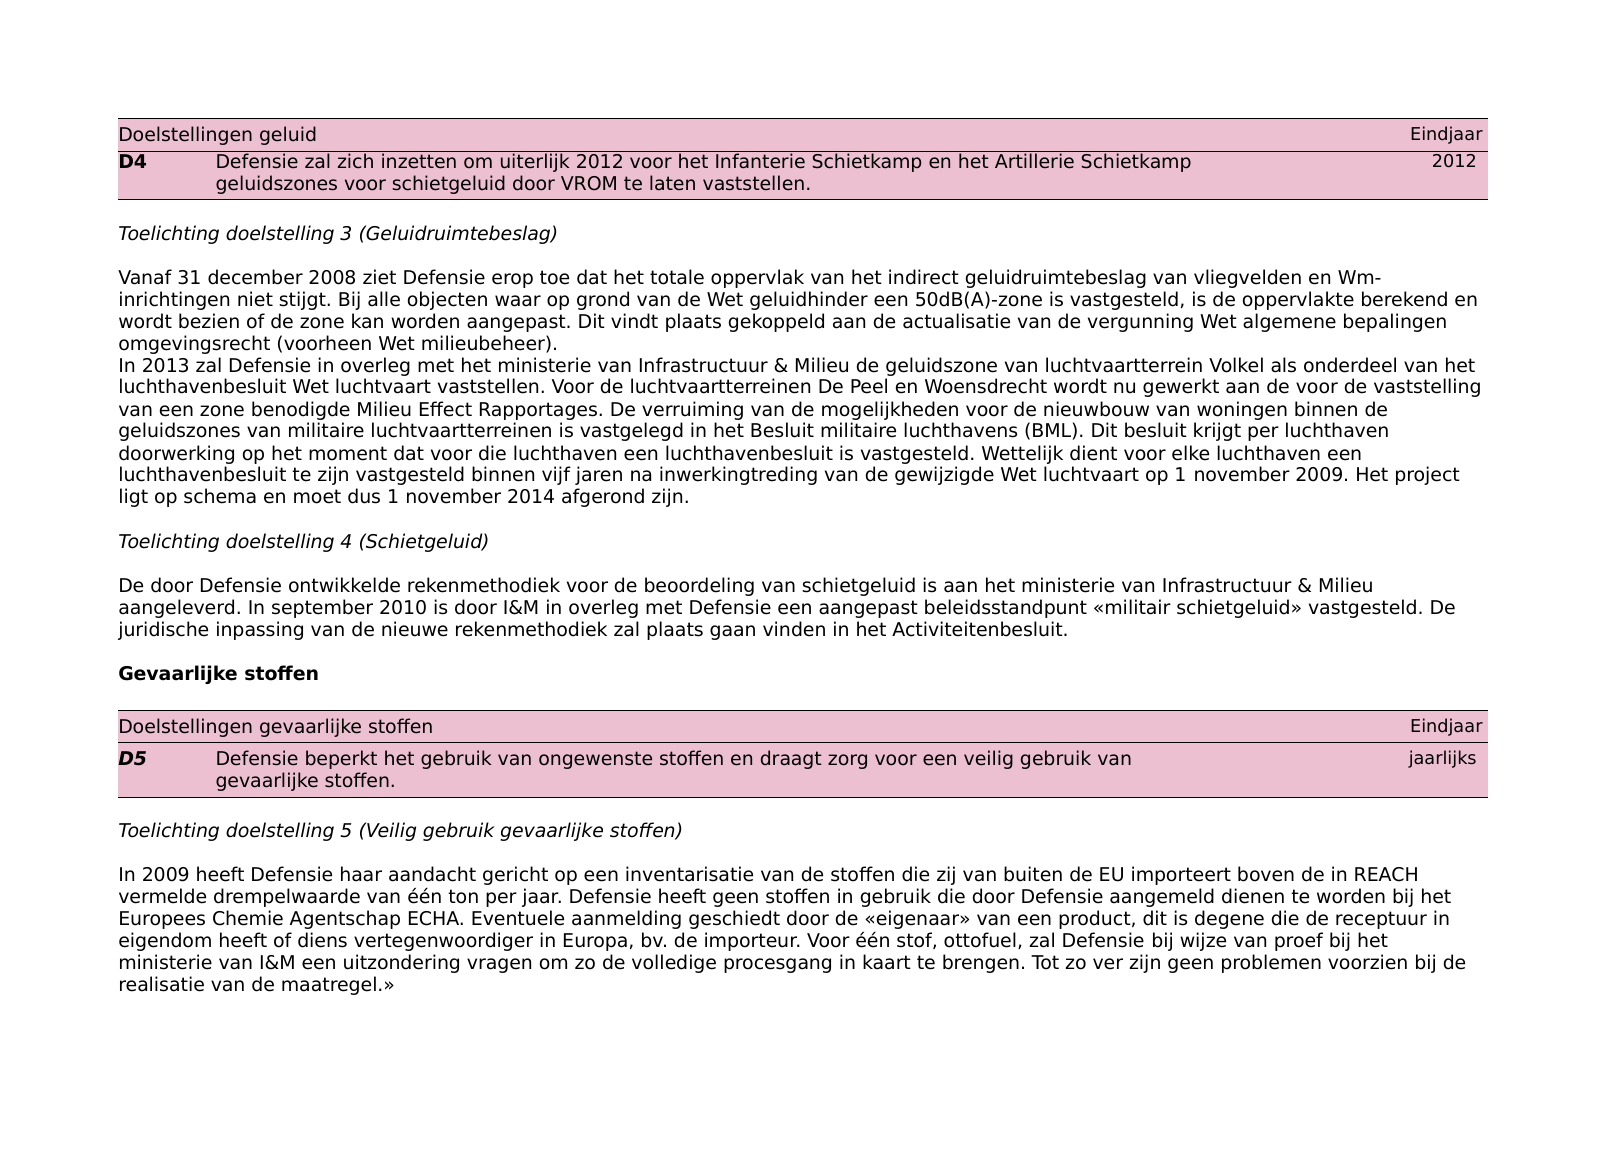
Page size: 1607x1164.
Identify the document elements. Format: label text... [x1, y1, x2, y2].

subtitle Toelichting doelstelling 4 (Schietgeluid) [118, 531, 1488, 552]
table_header Doelstellingen gevaarlijke stoffen [118, 711, 1244, 742]
table_header Doelstellingen geluid [118, 119, 1244, 151]
text In 2009 heeft Defensie haar aandacht gericht op een inventarisatie van de stoffen die zij van buiten de EU importeert boven de in REACH vermelde drempelwaarde van één ton per jaar. Defensie heeft geen stoffen in gebruik die door Defensie aangemeld dienen te worden bij het Europees Chemie Agentschap ECHA. Eventuele aanmelding geschiedt door de «eigenaar» van een product, dit is degene die de receptuur in eigendom heeft of diens vertegenwoordiger in Europa, bv. de importeur. Voor één stof, ottofuel, zal Defensie bij wijze van proef bij het ministerie van I&M een uitzondering vragen om zo de volledige procesgang in kaart te brengen. Tot zo ver zijn geen problemen voorzien bij de realisatie van de maatregel.» [118, 864, 1488, 996]
table_cell jaarlijks [1245, 743, 1488, 797]
table_header Eindjaar [1245, 711, 1488, 742]
table_cell 2012 [1245, 152, 1488, 199]
text In 2013 zal Defensie in overleg met het ministerie van Infrastructuur & Milieu de geluidszone van luchtvaartterrein Volkel als onderdeel van het luchthavenbesluit Wet luchtvaart vaststellen. Voor de luchtvaartterreinen De Peel en Woensdrecht wordt nu gewerkt aan de voor de vaststelling van een zone benodigde Milieu Effect Rapportages. De verruiming van de mogelijkheden voor de nieuwbouw van woningen binnen de geluidszones van militaire luchtvaartterreinen is vastgelegd in het Besluit militaire luchthavens (BML). Dit besluit krijgt per luchthaven doorwerking op het moment dat voor die luchthaven een luchthavenbesluit is vastgesteld. Wettelijk dient voor elke luchthaven een luchthavenbesluit te zijn vastgesteld binnen vijf jaren na inwerkingtreding van de gewijzigde Wet luchtvaart op 1 november 2009. Het project ligt op schema en moet dus 1 november 2014 afgerond zijn. [118, 354, 1488, 508]
text De door Defensie ontwikkelde rekenmethodiek voor de beoordeling van schietgeluid is aan het ministerie van Infrastructuur & Milieu aangeleverd. In september 2010 is door I&M in overleg met Defensie een aangepast beleidsstandpunt «militair schietgeluid» vastgesteld. De juridische inpassing van de nieuwe rekenmethodiek zal plaats gaan vinden in het Activiteitenbesluit. [118, 575, 1488, 641]
subtitle Gevaarlijke stoffen [118, 663, 1488, 685]
table_cell D4 [118, 152, 209, 199]
text Vanaf 31 december 2008 ziet Defensie erop toe dat het totale oppervlak van het indirect geluidruimtebeslag van vliegvelden en Wm-inrichtingen niet stijgt. Bij alle objecten waar op grond van de Wet geluidhinder een 50dB(A)-zone is vastgesteld, is de oppervlakte berekend en wordt bezien of de zone kan worden aangepast. Dit vindt plaats gekoppeld aan de actualisatie van de vergunning Wet algemene bepalingen omgevingsrecht (voorheen Wet milieubeheer). [118, 267, 1488, 354]
subtitle Toelichting doelstelling 3 (Geluidruimtebeslag) [118, 222, 1488, 244]
subtitle Toelichting doelstelling 5 (Veilig gebruik gevaarlijke stoffen) [118, 820, 1488, 842]
table_header Eindjaar [1245, 119, 1488, 151]
table_cell Defensie zal zich inzetten om uiterlijk 2012 voor het Infanterie Schietkamp en het Artillerie Schietkamp geluidszones voor schietgeluid door VROM te laten vaststellen. [209, 152, 1244, 199]
table_cell Defensie beperkt het gebruik van ongewenste stoffen en draagt zorg voor een veilig gebruik van gevaarlijke stoffen. [209, 743, 1244, 797]
table_cell D5 [118, 743, 209, 797]
